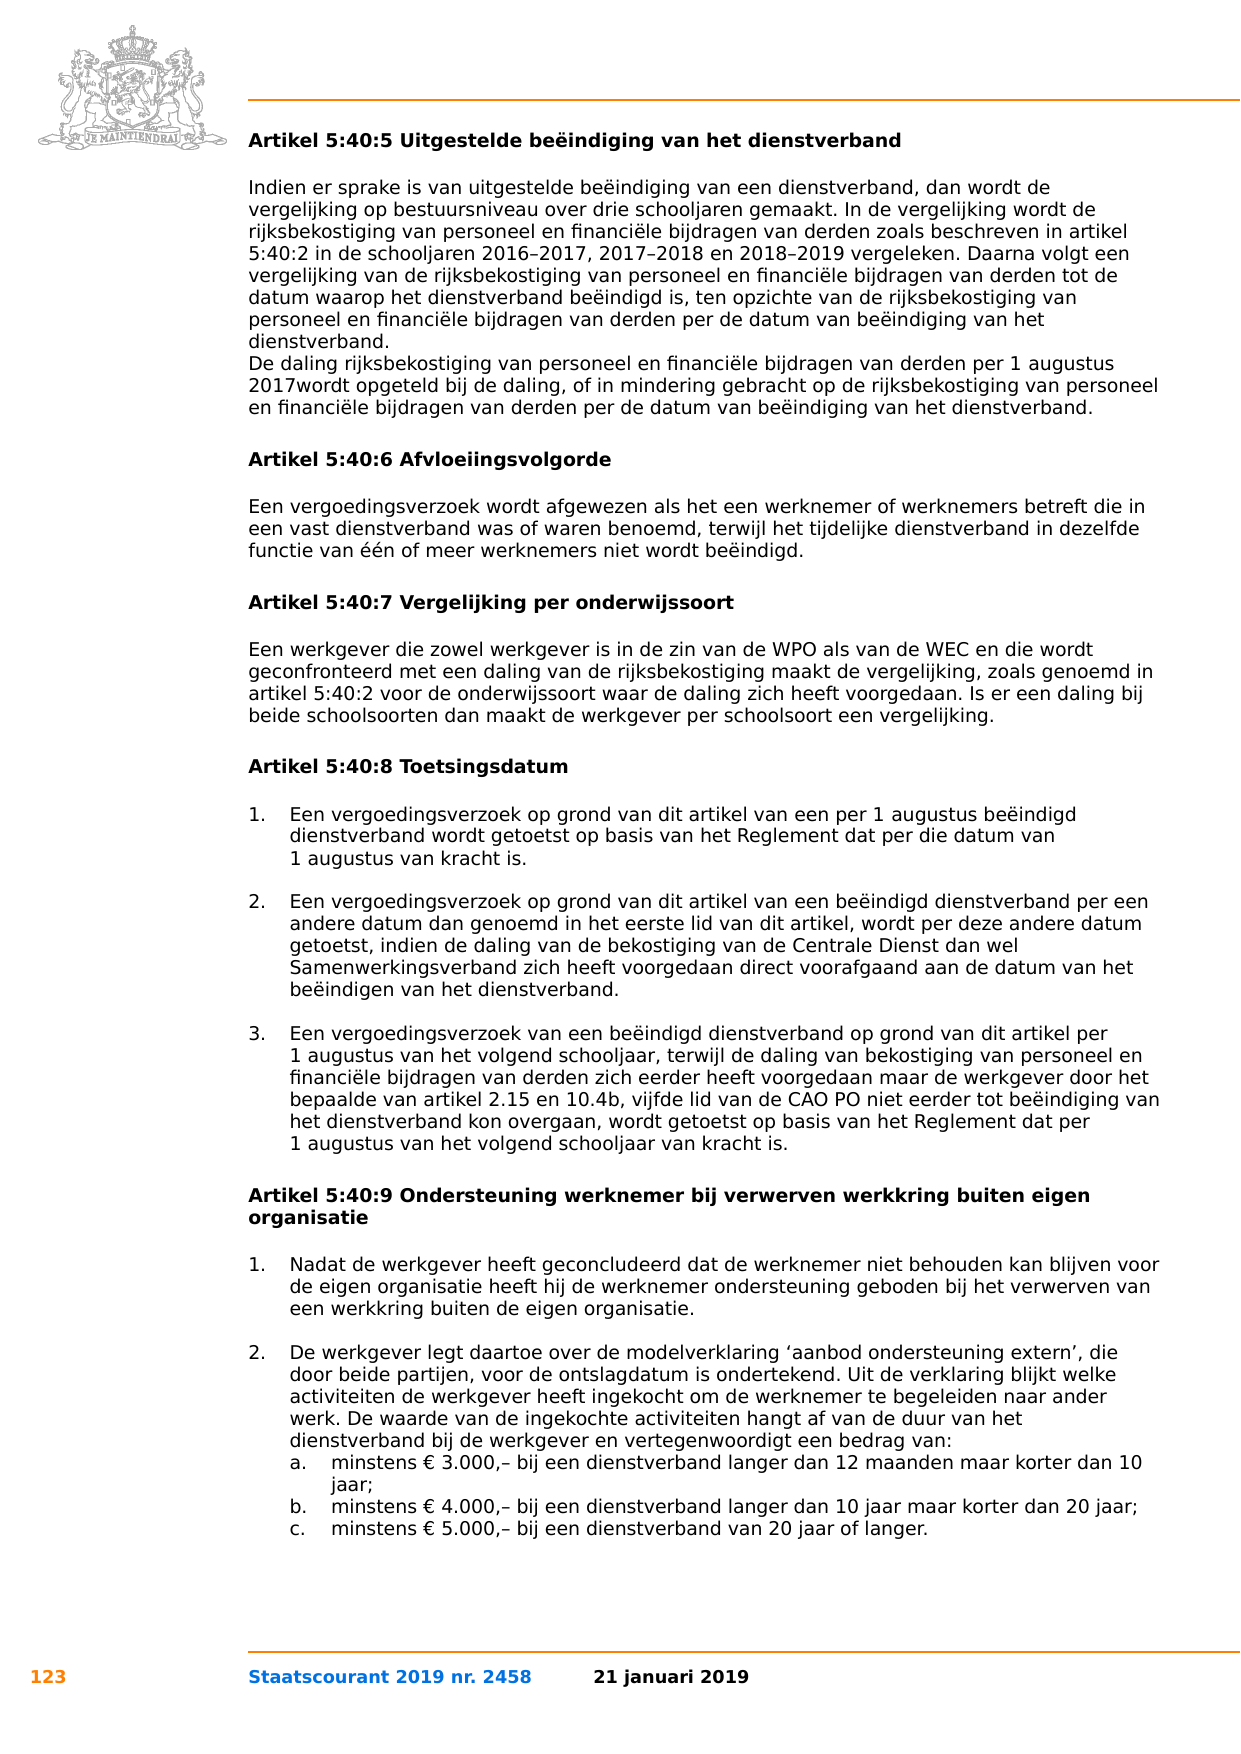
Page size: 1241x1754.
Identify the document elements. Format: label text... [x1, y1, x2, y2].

subtitle Artikel 5:40:9 Ondersteuning werknemer bij verwerven werkkring buiten eigen organisatie [248, 1185, 1163, 1229]
text Indien er sprake is van uitgestelde beëindiging van een dienstverband, dan wordt de vergelijking op bestuursniveau over drie schooljaren gemaakt. In de vergelijking wordt de rijksbekostiging van personeel en financiële bijdragen van derden zoals beschreven in artikel 5:40:2 in de schooljaren 2016–2017, 2017–2018 en 2018–2019 vergeleken. Daarna volgt een vergelijking van de rijksbekostiging van personeel en financiële bijdragen van derden tot de datum waarop het dienstverband beëindigd is, ten opzichte van de rijksbekostiging van personeel en financiële bijdragen van derden per de datum van beëindiging van het dienstverband. [248, 177, 1163, 353]
text De daling rijksbekostiging van personeel en financiële bijdragen van derden per 1 augustus 2017wordt opgeteld bij de daling, of in mindering gebracht op de rijksbekostiging van personeel en financiële bijdragen van derden per de datum van beëindiging van het dienstverband. [248, 353, 1163, 419]
text a. minstens € 3.000,– bij een dienstverband langer dan 12 maanden maar korter dan 10 jaar; [289, 1452, 1163, 1496]
text Een vergoedingsverzoek wordt afgewezen als het een werknemer of werknemers betreft die in een vast dienstverband was of waren benoemd, terwijl het tijdelijke dienstverband in dezelfde functie van één of meer werknemers niet wordt beëindigd. [248, 496, 1163, 562]
subtitle Artikel 5:40:8 Toetsingsdatum [248, 756, 1163, 778]
text 2. Een vergoedingsverzoek op grond van dit artikel van een beëindigd dienstverband per een andere datum dan genoemd in het eerste lid van dit artikel, wordt per deze andere datum getoetst, indien de daling van de bekostiging van de Centrale Dienst dan wel Samenwerkingsverband zich heeft voorgedaan direct voorafgaand aan de datum van het beëindigen van het dienstverband. [248, 891, 1163, 1001]
text c. minstens € 5.000,– bij een dienstverband van 20 jaar of langer. [289, 1517, 1163, 1539]
subtitle Artikel 5:40:6 Afvloeiingsvolgorde [248, 449, 1163, 471]
text b. minstens € 4.000,– bij een dienstverband langer dan 10 jaar maar korter dan 20 jaar; [289, 1496, 1163, 1517]
text 1. Nadat de werkgever heeft geconcludeerd dat de werknemer niet behouden kan blijven voor de eigen organisatie heeft hij de werknemer ondersteuning geboden bij het verwerven van een werkkring buiten de eigen organisatie. [248, 1254, 1163, 1320]
subtitle Artikel 5:40:7 Vergelijking per onderwijssoort [248, 592, 1163, 613]
text 1. Een vergoedingsverzoek op grond van dit artikel van een per 1 augustus beëindigd dienstverband wordt getoetst op basis van het Reglement dat per die datum van 1 augustus van kracht is. [248, 803, 1163, 869]
subtitle Artikel 5:40:5 Uitgestelde beëindiging van het dienstverband [248, 130, 1163, 152]
text Een werkgever die zowel werkgever is in de zin van de WPO als van de WEC en die wordt geconfronteerd met een daling van de rijksbekostiging maakt de vergelijking, zoals genoemd in artikel 5:40:2 voor de onderwijssoort waar de daling zich heeft voorgedaan. Is er een daling bij beide schoolsoorten dan maakt de werkgever per schoolsoort een vergelijking. [248, 638, 1163, 726]
text 3. Een vergoedingsverzoek van een beëindigd dienstverband op grond van dit artikel per 1 augustus van het volgend schooljaar, terwijl de daling van bekostiging van personeel en financiële bijdragen van derden zich eerder heeft voorgedaan maar de werkgever door het bepaalde van artikel 2.15 en 10.4b, vijfde lid van de CAO PO niet eerder tot beëindiging van het dienstverband kon overgaan, wordt getoetst op basis van het Reglement dat per 1 augustus van het volgend schooljaar van kracht is. [248, 1023, 1163, 1155]
text 2. De werkgever legt daartoe over de modelverklaring ‘aanbod ondersteuning extern’, die door beide partijen, voor de ontslagdatum is ondertekend. Uit de verklaring blijkt welke activiteiten de werkgever heeft ingekocht om de werknemer te begeleiden naar ander werk. De waarde van de ingekochte activiteiten hangt af van de duur van het dienstverband bij de werkgever en vertegenwoordigt een bedrag van: [248, 1342, 1163, 1452]
picture [38, 25, 227, 150]
